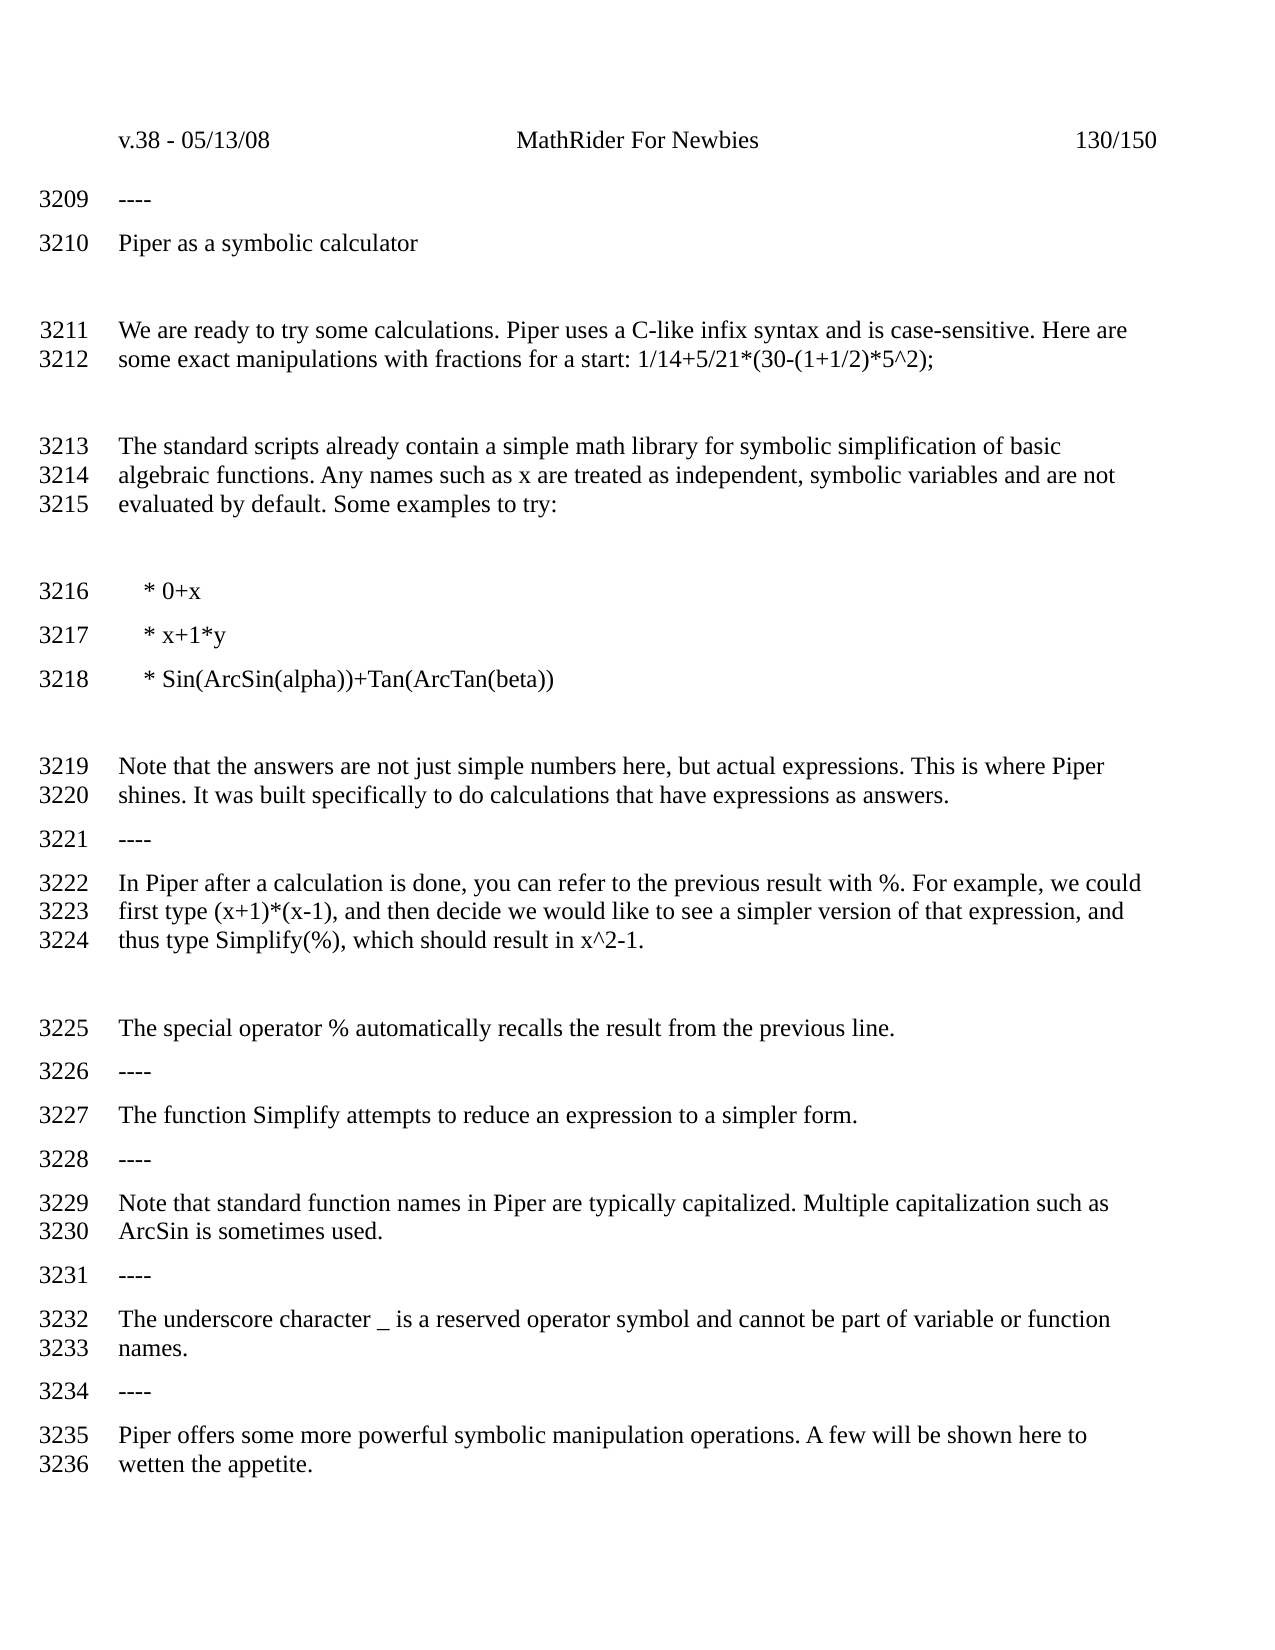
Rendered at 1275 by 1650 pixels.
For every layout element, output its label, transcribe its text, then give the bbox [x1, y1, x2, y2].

text The special operator % automatically recalls the result from the previous line. [118, 1013, 1157, 1041]
text Piper offers some more powerful symbolic manipulation operations. A few will be shown here to wetten the appetite. [118, 1420, 1157, 1478]
text Note that standard function names in Piper are typically capitalized. Multiple capitalization such as ArcSin is sometimes used. [118, 1188, 1157, 1245]
text ---- [118, 1260, 1157, 1289]
text ---- [118, 1144, 1157, 1173]
text * x+1*y [118, 620, 1157, 649]
text The standard scripts already contain a simple math library for symbolic simplification of basic algebraic functions. Any names such as x are treated as independent, symbolic variables and are not evaluated by default. Some examples to try: [118, 431, 1157, 518]
text ---- [118, 1056, 1157, 1085]
text We are ready to try some calculations. Piper uses a C-like infix syntax and is case-sensitive. Here are some exact manipulations with fractions for a start: 1/14+5/21*(30-(1+1/2)*5^2); [118, 315, 1157, 373]
text ---- [118, 824, 1157, 853]
text Piper as a symbolic calculator [118, 228, 1157, 256]
text Note that the answers are not just simple numbers here, but actual expressions. This is where Piper shines. It was built specifically to do calculations that have expressions as answers. [118, 751, 1157, 809]
text In Piper after a calculation is done, you can refer to the previous result with %. For example, we could first type (x+1)*(x-1), and then decide we would like to see a simpler version of that expression, and thus type Simplify(%), which should result in x^2-1. [118, 868, 1157, 954]
text * Sin(ArcSin(alpha))+Tan(ArcTan(beta)) [118, 664, 1157, 693]
text The function Simplify attempts to reduce an expression to a simpler form. [118, 1100, 1157, 1129]
text ---- [118, 1376, 1157, 1405]
text The underscore character _ is a reserved operator symbol and cannot be part of variable or function names. [118, 1304, 1157, 1361]
text * 0+x [118, 576, 1157, 605]
text ---- [118, 184, 1157, 213]
